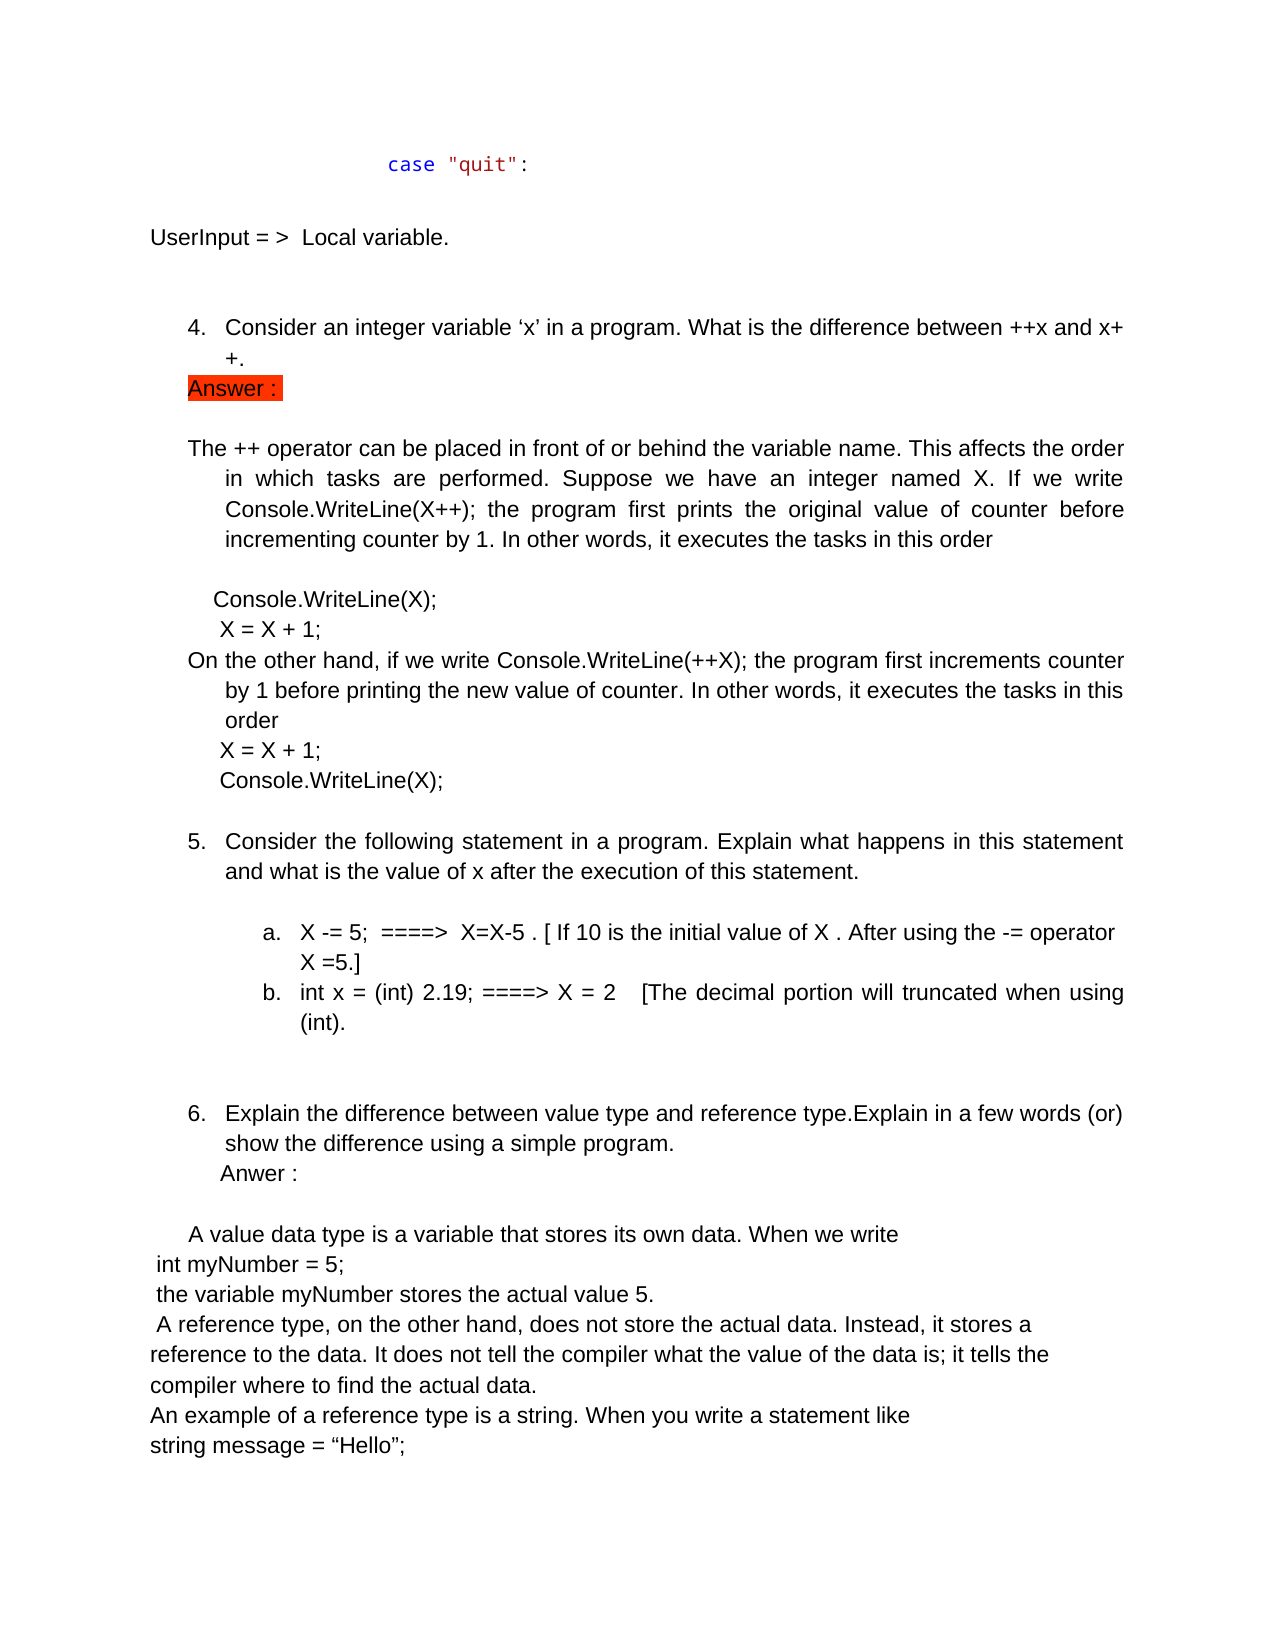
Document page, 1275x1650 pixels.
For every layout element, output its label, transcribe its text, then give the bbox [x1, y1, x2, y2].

text string message = “Hello”; [150, 1432, 1125, 1458]
text An example of a reference type is a string. When you write a statement like [150, 1402, 1125, 1428]
text On the other hand, if we write Console.WriteLine(++X); the program first increments counter by 1 before printing the new value of counter. In other words, it executes the tasks in this order [187, 647, 1125, 733]
text A value data type is a variable that stores its own data. When we write [150, 1221, 1125, 1247]
list Consider the following statement in a program. Explain what happens in this statement and what is the value of x after the execution of this statement. [187, 828, 1125, 884]
text Console.WriteLine(X); [187, 767, 1125, 794]
text The ++ operator can be placed in front of or behind the variable name. This affects the order in which tasks are performed. Suppose we have an integer named X. If we write Console.WriteLine(X++); the program first prints the original value of counter before incrementing counter by 1. In other words, it executes the tasks in this order [187, 435, 1125, 552]
text Anwer : [150, 1160, 1125, 1186]
list X -= 5; ====> X=X-5 . [ If 10 is the initial value of X . After using the -= operator [262, 918, 1125, 945]
text int myNumber = 5; [150, 1251, 1125, 1277]
list Explain the difference between value type and reference type.Explain in a few words (or) show the difference using a simple program. [187, 1100, 1125, 1156]
text the variable myNumber stores the actual value 5. [150, 1281, 1125, 1307]
text A reference type, on the other hand, does not store the actual data. Instead, it stores a reference to the data. It does not tell the compiler what the value of the data is; it tells the compiler where to find the actual data. [150, 1311, 1125, 1398]
list Consider an integer variable ‘x’ in a program. What is the difference between ++x and x++. [187, 314, 1125, 371]
list X =5.] [262, 949, 1125, 975]
text X = X + 1; [187, 737, 1125, 763]
text Answer : [187, 375, 1125, 401]
text X = X + 1; [187, 616, 1125, 643]
text case "quit": [150, 150, 1125, 177]
text UserInput = > Local variable. [150, 224, 1125, 250]
text Console.WriteLine(X); [187, 586, 1125, 612]
list int x = (int) 2.19; ====> X = 2 [The decimal portion will truncated when using (int). [262, 979, 1125, 1035]
